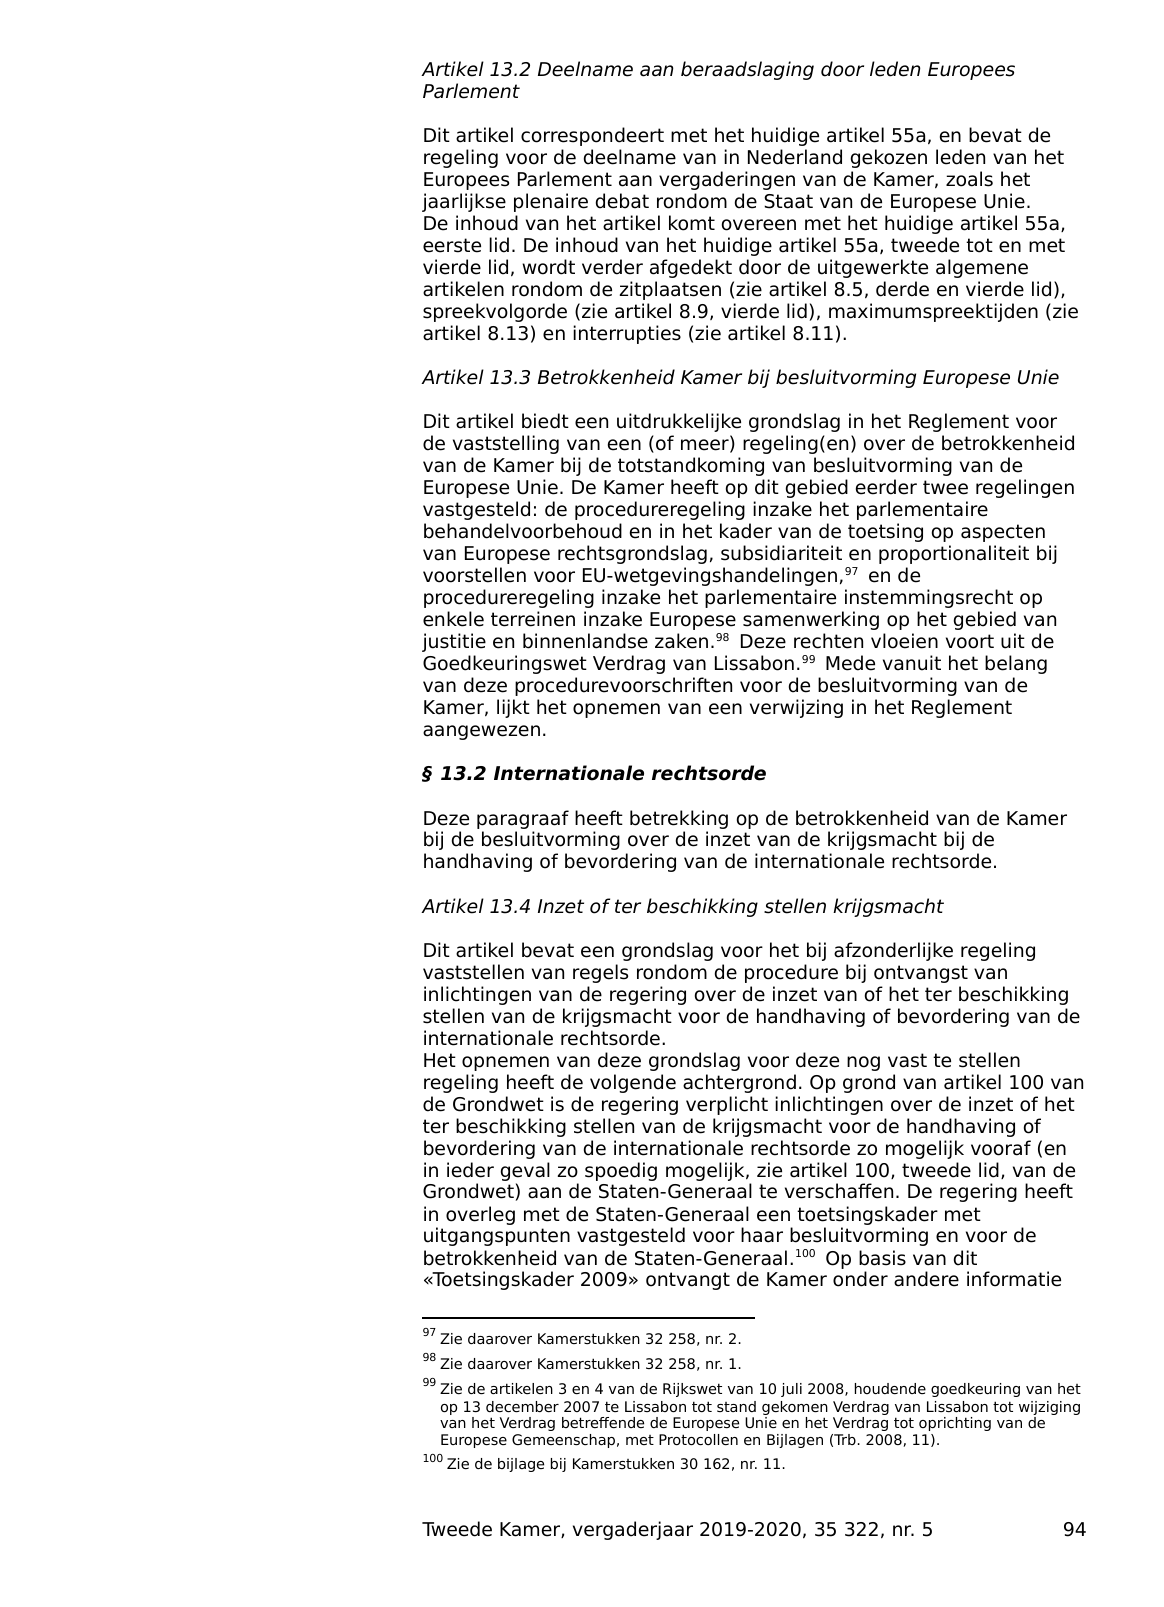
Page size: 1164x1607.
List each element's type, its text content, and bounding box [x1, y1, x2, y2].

subtitle Artikel 13.4 Inzet of ter beschikking stellen krijgsmacht [422, 896, 1087, 917]
text Zie daarover Kamerstukken 32 258, nr. 1. [422, 1352, 1087, 1374]
subtitle Artikel 13.3 Betrokkenheid Kamer bij besluitvorming Europese Unie [422, 367, 1087, 389]
text Dit artikel biedt een uitdrukkelijke grondslag in het Reglement voor de vaststelling van een (of meer) regeling(en) over de betrokkenheid van de Kamer bij de totstandkoming van besluitvorming van de Europese Unie. De Kamer heeft op dit gebied eerder twee regelingen vastgesteld: de procedureregeling inzake het parlementaire behandelvoorbehoud en in het kader van de toetsing op aspecten van Europese rechtsgrondslag, subsidiariteit en proportionaliteit bij voorstellen voor EU-wetgevingshandelingen, en de procedureregeling inzake het parlementaire instemmingsrecht op enkele terreinen inzake Europese samenwerking op het gebied van justitie en binnenlandse zaken. Deze rechten vloeien voort uit de Goedkeuringswet Verdrag van Lissabon. Mede vanuit het belang van deze procedurevoorschriften voor de besluitvorming van de Kamer, lijkt het opnemen van een verwijzing in het Reglement aangewezen. [422, 411, 1087, 741]
text De inhoud van het artikel komt overeen met het huidige artikel 55a, eerste lid. De inhoud van het huidige artikel 55a, tweede tot en met vierde lid, wordt verder afgedekt door de uitgewerkte algemene artikelen rondom de zitplaatsen (zie artikel 8.5, derde en vierde lid), spreekvolgorde (zie artikel 8.9, vierde lid), maximumspreektijden (zie artikel 8.13) en interrupties (zie artikel 8.11). [422, 213, 1087, 345]
text Het opnemen van deze grondslag voor deze nog vast te stellen regeling heeft de volgende achtergrond. Op grond van artikel 100 van de Grondwet is de regering verplicht inlichtingen over de inzet of het ter beschikking stellen van de krijgsmacht voor de handhaving of bevordering van de internationale rechtsorde zo mogelijk vooraf (en in ieder geval zo spoedig mogelijk, zie artikel 100, tweede lid, van de Grondwet) aan de Staten-Generaal te verschaffen. De regering heeft in overleg met de Staten-Generaal een toetsingskader met uitgangspunten vastgesteld voor haar besluitvorming en voor de betrokkenheid van de Staten-Generaal. Op basis van dit «Toetsingskader 2009» ontvangt de Kamer onder andere informatie [422, 1049, 1087, 1291]
text Zie daarover Kamerstukken 32 258, nr. 2. [422, 1327, 1087, 1349]
subtitle § 13.2 Internationale rechtsorde [422, 763, 1087, 785]
subtitle Artikel 13.2 Deelname aan beraadslaging door leden Europees Parlement [422, 59, 1087, 103]
text Dit artikel bevat een grondslag voor het bij afzonderlijke regeling vaststellen van regels rondom de procedure bij ontvangst van inlichtingen van de regering over de inzet van of het ter beschikking stellen van de krijgsmacht voor de handhaving of bevordering van de internationale rechtsorde. [422, 940, 1087, 1049]
text Zie de artikelen 3 en 4 van de Rijkswet van 10 juli 2008, houdende goedkeuring van het op 13 december 2007 te Lissabon tot stand gekomen Verdrag van Lissabon tot wijziging van het Verdrag betreffende de Europese Unie en het Verdrag tot oprichting van de Europese Gemeenschap, met Protocollen en Bijlagen (Trb. 2008, 11). [422, 1377, 1087, 1449]
text Deze paragraaf heeft betrekking op de betrokkenheid van de Kamer bij de besluitvorming over de inzet van de krijgsmacht bij de handhaving of bevordering van de internationale rechtsorde. [422, 807, 1087, 873]
text Dit artikel correspondeert met het huidige artikel 55a, en bevat de regeling voor de deelname van in Nederland gekozen leden van het Europees Parlement aan vergaderingen van de Kamer, zoals het jaarlijkse plenaire debat rondom de Staat van de Europese Unie. [422, 125, 1087, 213]
text Zie de bijlage bij Kamerstukken 30 162, nr. 11. [422, 1452, 1087, 1474]
